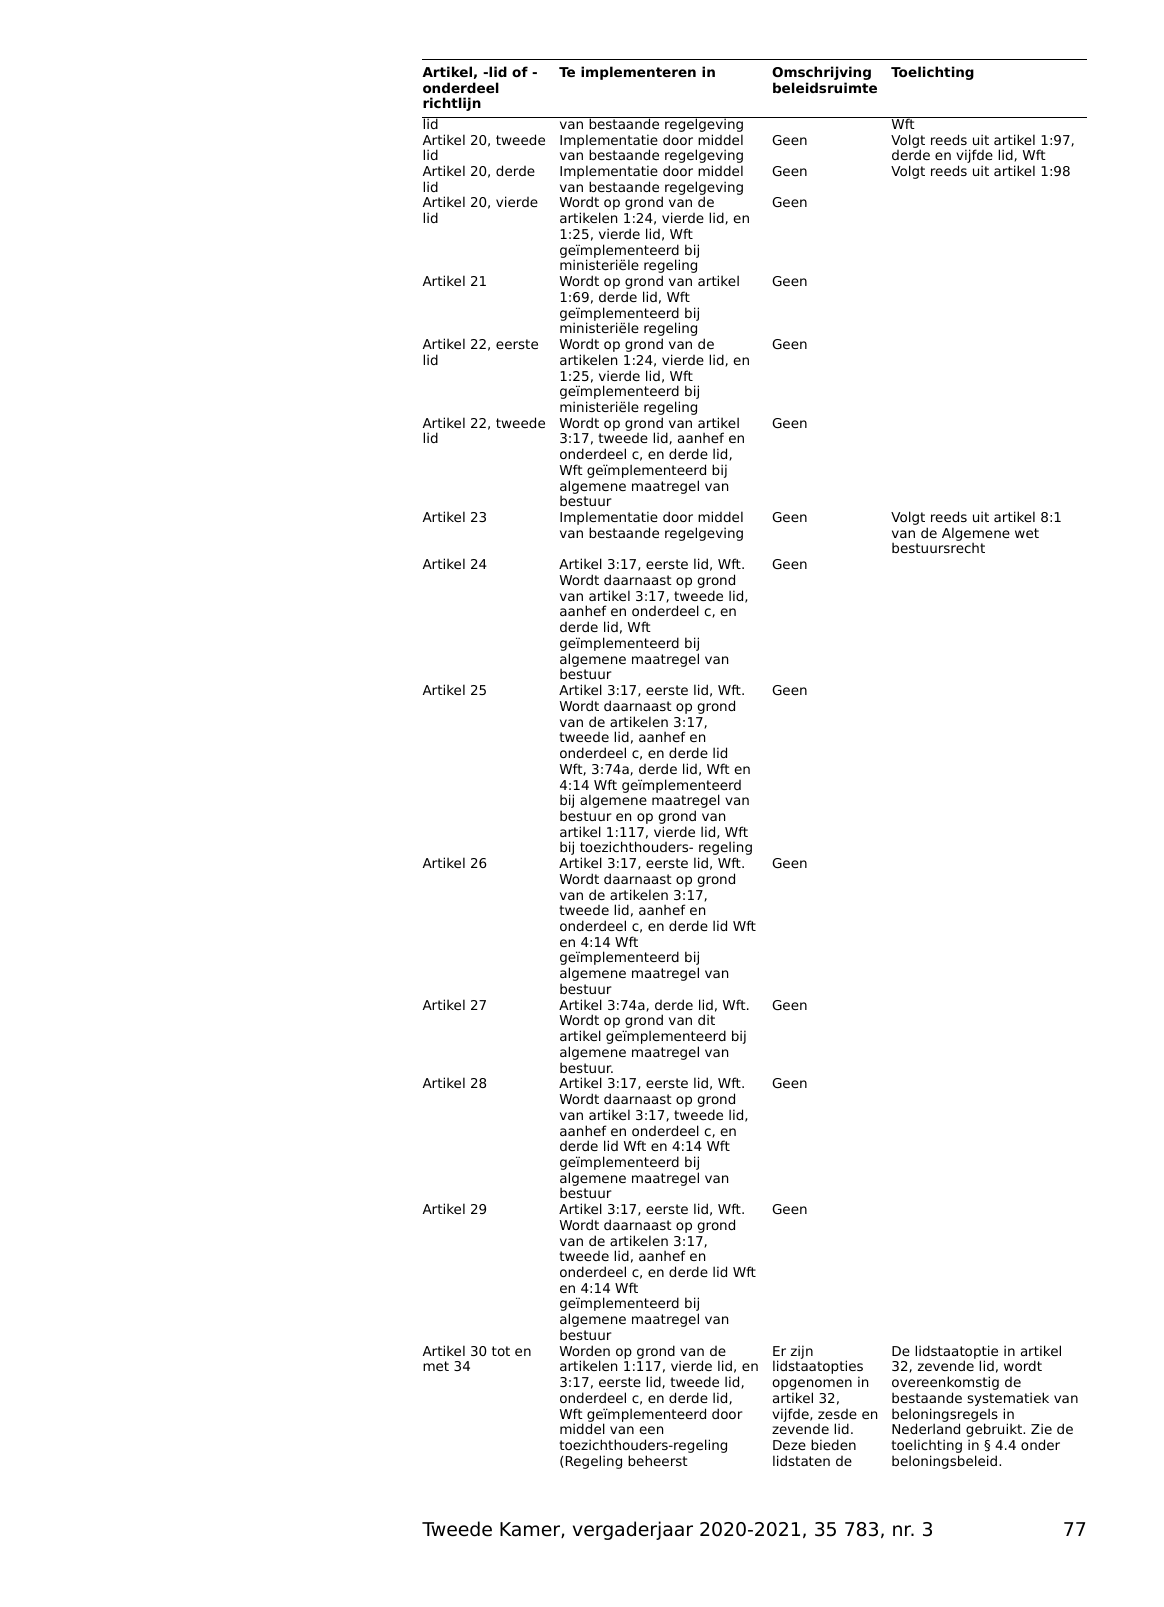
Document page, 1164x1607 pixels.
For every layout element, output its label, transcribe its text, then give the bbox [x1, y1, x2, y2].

table_cell [885, 998, 1087, 1076]
table_cell Worden op grond van de artikelen 1:117, vierde lid, en 3:17, eerste lid, tweede lid, onderdeel c, en derde lid, Wft geïmplementeerd door middel van een toezichthouders-regeling (Regeling beheerst [553, 1344, 766, 1469]
table_cell Implementatie door middel van bestaande regelgeving [553, 164, 766, 195]
table_cell Artikel 27 [422, 998, 553, 1076]
table_cell Artikel 24 [422, 557, 553, 683]
table_cell Artikel 23 [422, 510, 553, 557]
table_cell Artikel 22, tweede lid [422, 416, 553, 510]
table_cell van bestaande regelgeving [553, 118, 766, 132]
table_header Te implementeren in [553, 60, 766, 117]
table_cell Wordt op grond van artikel 3:17, tweede lid, aanhef en onderdeel c, en derde lid, Wft geïmplementeerd bij algemene maatregel van bestuur [553, 416, 766, 510]
table_cell [885, 195, 1087, 274]
table_cell Volgt reeds uit artikel 1:97, derde en vijfde lid, Wft [885, 133, 1087, 164]
table_header Omschrijving beleidsruimte [766, 60, 885, 117]
table_cell Geen [766, 510, 885, 557]
table_cell Wft [885, 118, 1087, 132]
table_cell Wordt op grond van de artikelen 1:24, vierde lid, en 1:25, vierde lid, Wft geïmplementeerd bij ministeriële regeling [553, 337, 766, 416]
table_cell Artikel 25 [422, 683, 553, 856]
table_cell Geen [766, 416, 885, 510]
table_cell Geen [766, 274, 885, 337]
table_cell Artikel 28 [422, 1076, 553, 1202]
table_cell Artikel 3:17, eerste lid, Wft. Wordt daarnaast op grond van de artikelen 3:17, tweede lid, aanhef en onderdeel c, en derde lid Wft en 4:14 Wft geïmplementeerd bij algemene maatregel van bestuur [553, 1202, 766, 1343]
table_cell Volgt reeds uit artikel 8:1 van de Algemene wet bestuursrecht [885, 510, 1087, 557]
table_cell Geen [766, 195, 885, 274]
table_cell Artikel 22, eerste lid [422, 337, 553, 416]
table_cell Artikel 3:17, eerste lid, Wft. Wordt daarnaast op grond van artikel 3:17, tweede lid, aanhef en onderdeel c, en derde lid, Wft geïmplementeerd bij algemene maatregel van bestuur [553, 557, 766, 683]
table_cell Geen [766, 164, 885, 195]
table_cell Wordt op grond van de artikelen 1:24, vierde lid, en 1:25, vierde lid, Wft geïmplementeerd bij ministeriële regeling [553, 195, 766, 274]
table_cell Artikel 21 [422, 274, 553, 337]
table_cell Geen [766, 337, 885, 416]
table_cell [885, 337, 1087, 416]
table_cell Volgt reeds uit artikel 1:98 [885, 164, 1087, 195]
table_cell Implementatie door middel van bestaande regelgeving [553, 133, 766, 164]
table_header Toelichting [885, 60, 1087, 117]
table_header Artikel, -lid of -onderdeel richtlijn [422, 60, 553, 117]
table_cell Geen [766, 133, 885, 164]
table_cell [885, 856, 1087, 997]
table_cell Wordt op grond van artikel 1:69, derde lid, Wft geïmplementeerd bij ministeriële regeling [553, 274, 766, 337]
table_cell Er zijn lidstaatopties opgenomen in artikel 32, vijfde, zesde en zevende lid. Deze bieden lidstaten de [766, 1344, 885, 1469]
table_cell Artikel 20, vierde lid [422, 195, 553, 274]
table_cell Artikel 29 [422, 1202, 553, 1343]
table_cell [885, 1202, 1087, 1343]
table_cell Artikel 26 [422, 856, 553, 997]
table_cell Geen [766, 557, 885, 683]
table_cell Geen [766, 683, 885, 856]
table_cell [885, 683, 1087, 856]
table_cell Artikel 3:17, eerste lid, Wft. Wordt daarnaast op grond van de artikelen 3:17, tweede lid, aanhef en onderdeel c, en derde lid Wft en 4:14 Wft geïmplementeerd bij algemene maatregel van bestuur [553, 856, 766, 997]
table_cell Geen [766, 1076, 885, 1202]
table_cell [885, 557, 1087, 683]
table_cell Artikel 3:17, eerste lid, Wft. Wordt daarnaast op grond van artikel 3:17, tweede lid, aanhef en onderdeel c, en derde lid Wft en 4:14 Wft geïmplementeerd bij algemene maatregel van bestuur [553, 1076, 766, 1202]
table_cell Artikel 3:74a, derde lid, Wft. Wordt op grond van dit artikel geïmplementeerd bij algemene maatregel van bestuur. [553, 998, 766, 1076]
table_cell lid [422, 118, 553, 132]
table_cell Artikel 20, tweede lid [422, 133, 553, 164]
table_cell Artikel 3:17, eerste lid, Wft. Wordt daarnaast op grond van de artikelen 3:17, tweede lid, aanhef en onderdeel c, en derde lid Wft, 3:74a, derde lid, Wft en 4:14 Wft geïmplementeerd bij algemene maatregel van bestuur en op grond van artikel 1:117, vierde lid, Wft bij toezichthouders- regeling [553, 683, 766, 856]
table_cell Artikel 30 tot en met 34 [422, 1344, 553, 1469]
table_cell [885, 416, 1087, 510]
table_cell [766, 118, 885, 132]
table_cell [885, 274, 1087, 337]
table_cell De lidstaatoptie in artikel 32, zevende lid, wordt overeenkomstig de bestaande systematiek van beloningsregels in Nederland gebruikt. Zie de toelichting in § 4.4 onder beloningsbeleid. [885, 1344, 1087, 1469]
table_cell Implementatie door middel van bestaande regelgeving [553, 510, 766, 557]
table_cell Geen [766, 998, 885, 1076]
table_cell Geen [766, 1202, 885, 1343]
table_cell Geen [766, 856, 885, 997]
table_cell [885, 1076, 1087, 1202]
table_cell Artikel 20, derde lid [422, 164, 553, 195]
